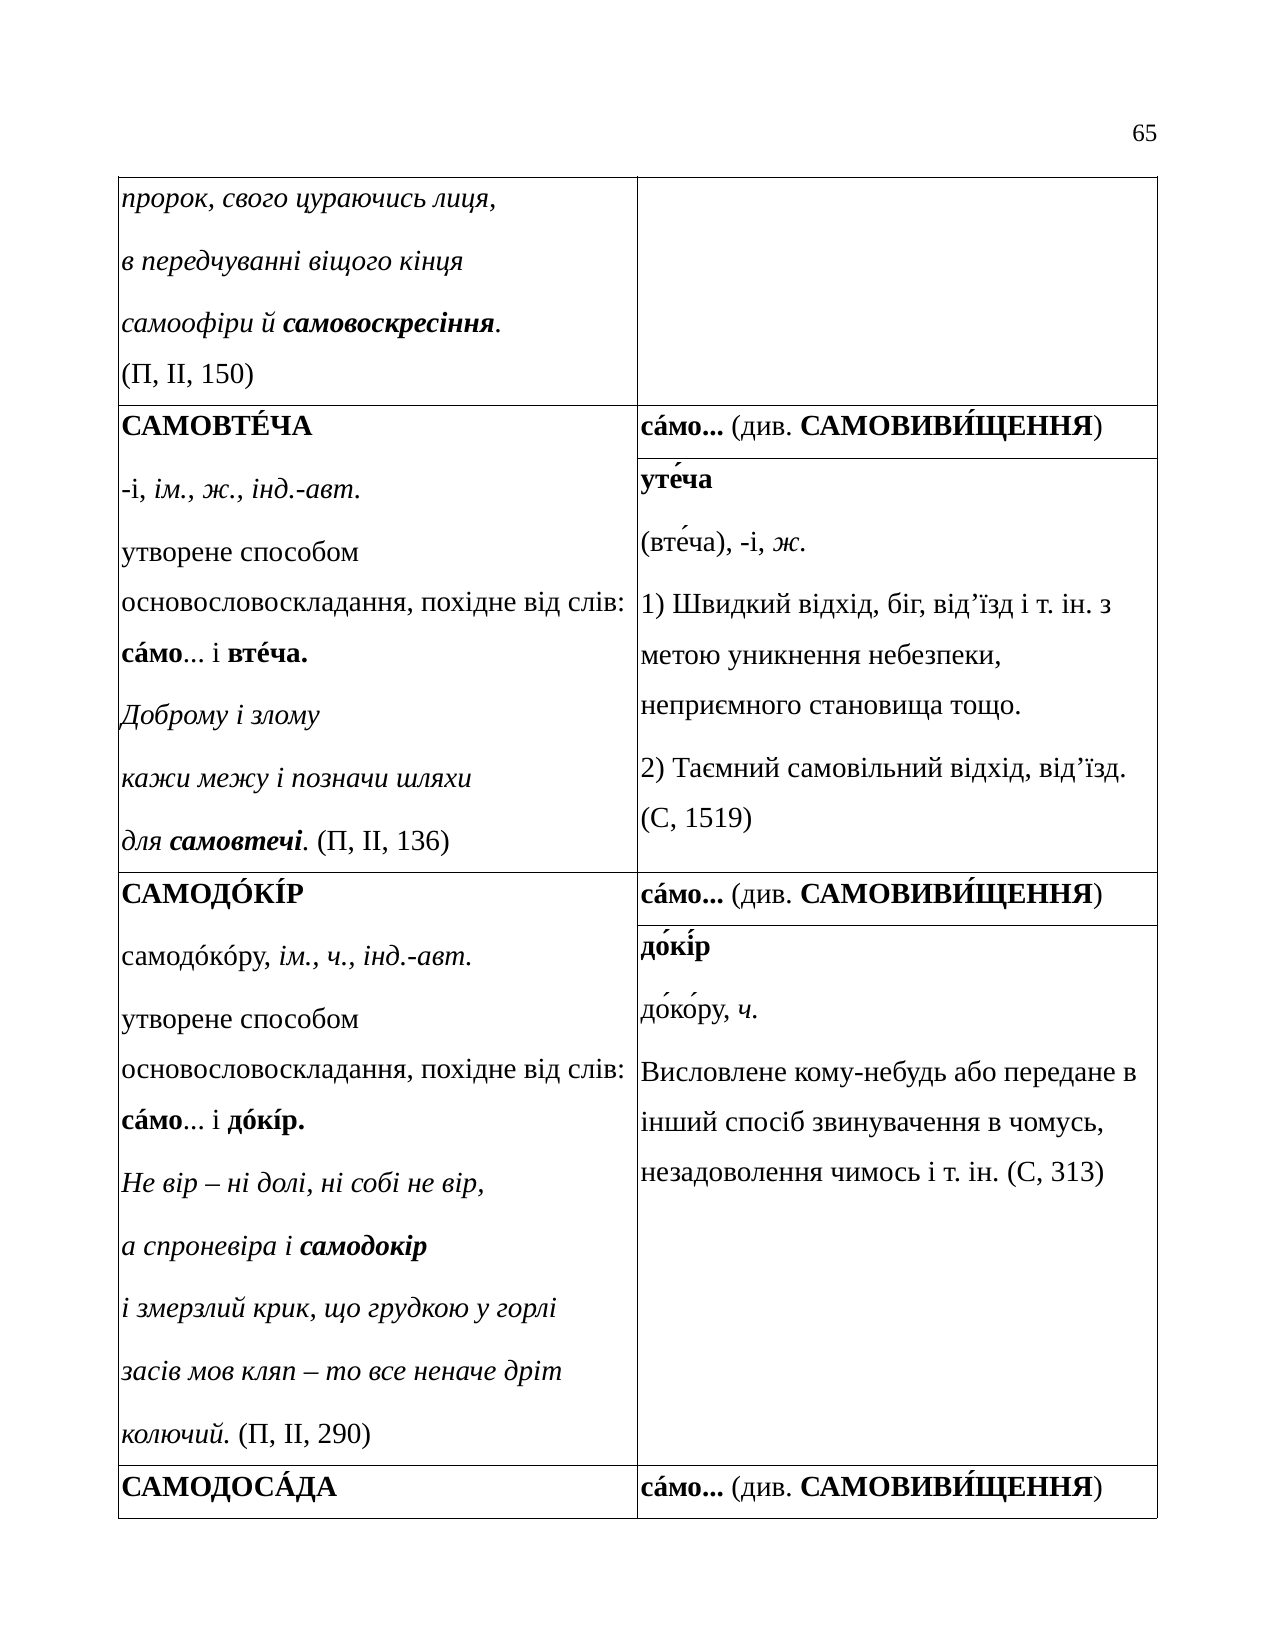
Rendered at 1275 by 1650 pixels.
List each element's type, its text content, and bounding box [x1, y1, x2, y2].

table_cell САМОДÓКÍР самодóкóру, ім., ч., інд.-авт. утворене способом основословоскладання, похідне від слів: сáмо... і дóкíр. Не вір – ні долі, ні собі не вір, а спроневіра і самодокір і змерзлий крик, що грудкою у горлі засів мов кляп – то все неначе дріт колючий. (П, ІІ, 290) [119, 873, 637, 1465]
table_cell САМОДОСÁДА [119, 1466, 637, 1518]
table_cell сáмо... (див. САМОВИВИ́ЩЕННЯ) [638, 873, 1157, 925]
table_cell САМОВТÉЧА -і, ім., ж., інд.-авт. утворене способом основословоскладання, похідне від слів: сáмо... і втéча. Доброму і злому кажи межу і позначи шляхи для самовтечі. (П, ІІ, 136) [119, 406, 637, 872]
table_cell уте́ча (вте́ча), -і, ж. 1) Швидкий відхід, біг, від’їзд і т. ін. з метою уникнення небезпеки, неприємного становища тощо. 2) Таємний самовільний відхід, від’їзд. (С, 1519) [638, 459, 1157, 872]
table_cell пророк, свого цураючись лиця, в передчуванні віщого кінця самоофіри й самовоскресіння. (П, ІІ, 150) [119, 178, 637, 405]
table_cell сáмо... (див. САМОВИВИ́ЩЕННЯ) [638, 406, 1157, 457]
table_cell до́кі́р до́ко́ру, ч. Висловлене кому-небудь або передане в інший спосіб звинувачення в чомусь, незадоволення чимось і т. ін. (С, 313) [638, 926, 1157, 1465]
table_cell [638, 178, 1157, 405]
table_cell сáмо... (див. САМОВИВИ́ЩЕННЯ) [638, 1466, 1157, 1518]
